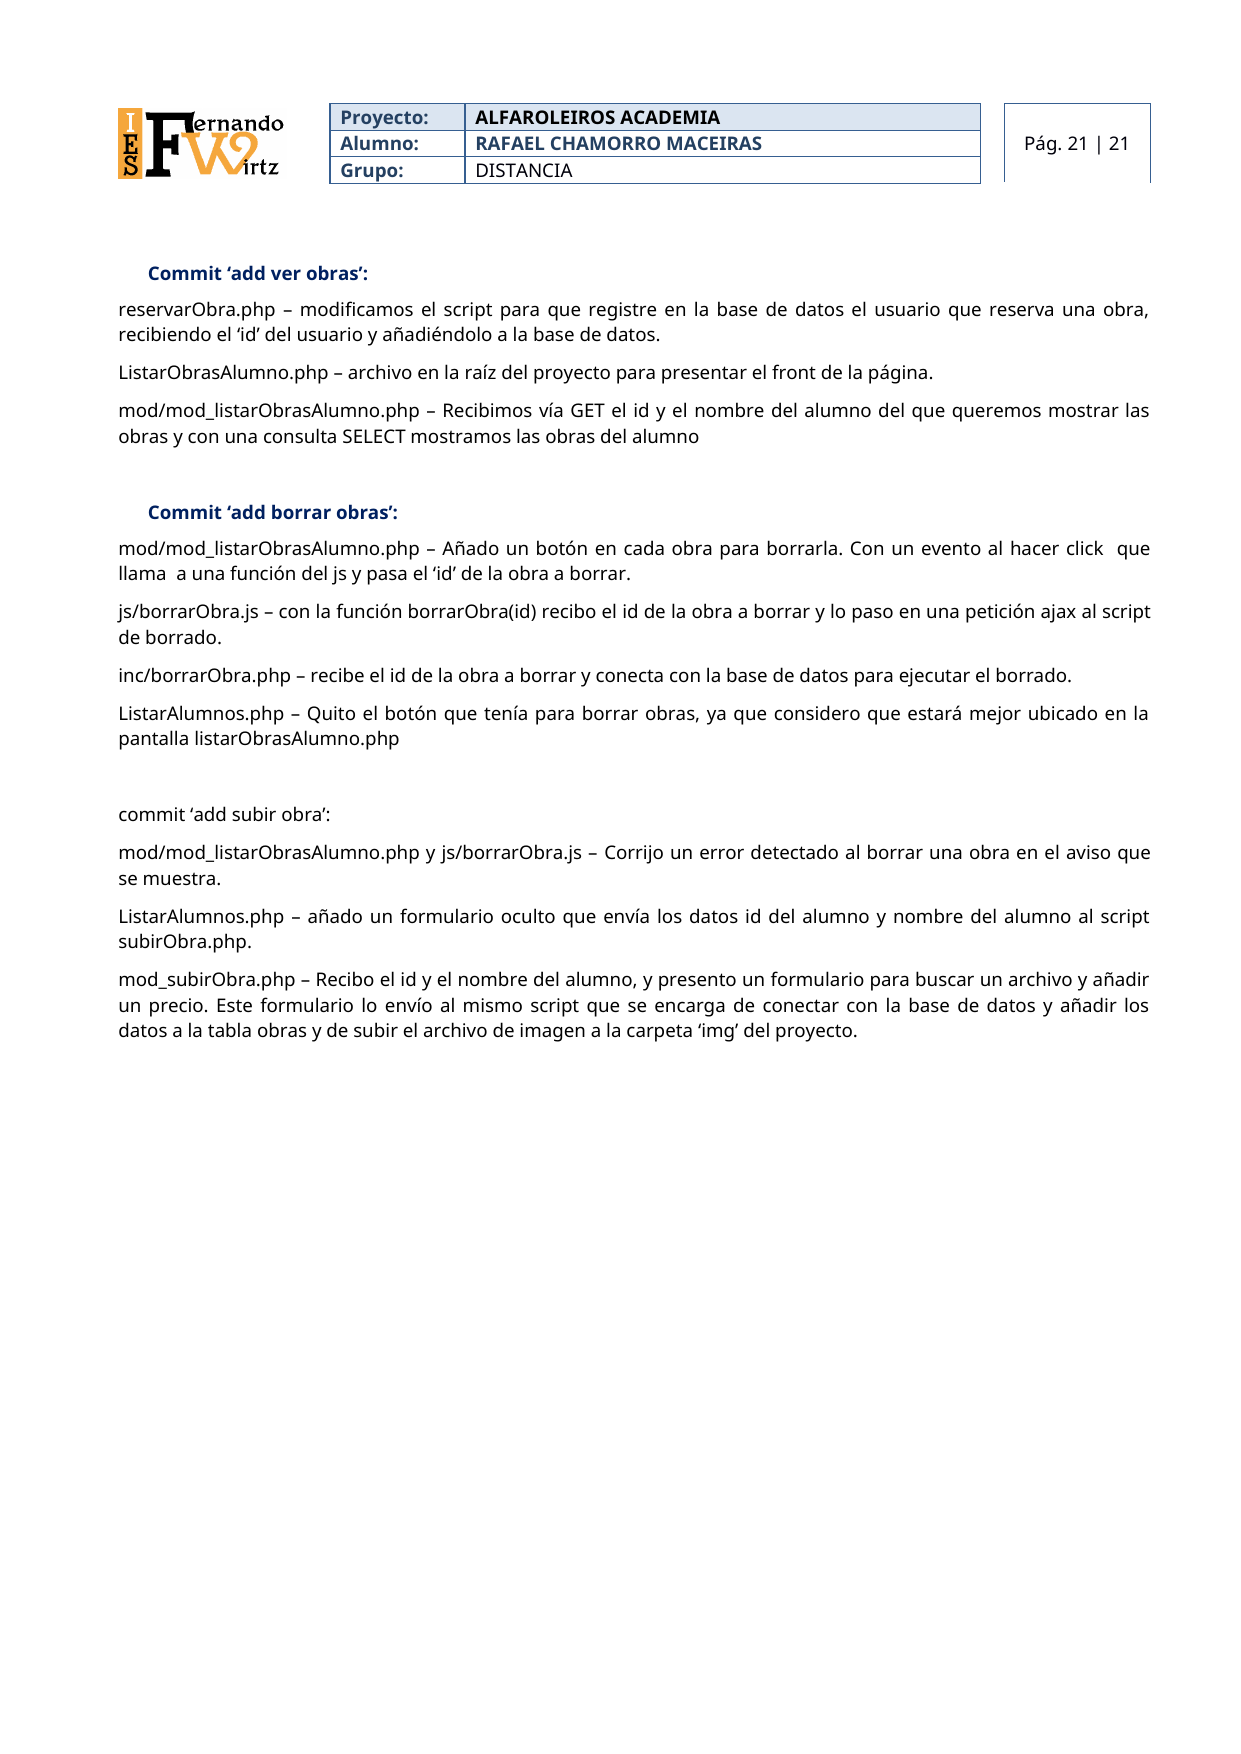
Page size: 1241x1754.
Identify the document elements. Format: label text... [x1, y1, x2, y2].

text reservarObra.php – modificamos el script para que registre en la base de datos el usuario que reserva una obra, recibiendo el ‘id’ del usuario y añadiéndolo a la base de datos. [118, 296, 1152, 347]
text mod/mod_listarObrasAlumno.php – Recibimos vía GET el id y el nombre del alumno del que queremos mostrar las obras y con una consulta SELECT mostramos las obras del alumno [118, 397, 1152, 448]
text js/borrarObra.js – con la función borrarObra(id) recibo el id de la obra a borrar y lo paso en una petición ajax al script de borrado. [118, 598, 1152, 649]
text ListarAlumnos.php – añado un formulario oculto que envía los datos id del alumno y nombre del alumno al script subirObra.php. [118, 903, 1152, 954]
text mod/mod_listarObrasAlumno.php y js/borrarObra.js – Corrijo un error detectado al borrar una obra en el aviso que se muestra. [118, 839, 1152, 891]
text Commit ‘add borrar obras’: [118, 499, 1152, 524]
text mod_subirObra.php – Recibo el id y el nombre del alumno, y presento un formulario para buscar un archivo y añadir un precio. Este formulario lo envío al mismo script que se encarga de conectar con la base de datos y añadir los datos a la tabla obras y de subir el archivo de imagen a la carpeta ‘img’ del proyecto. [118, 967, 1152, 1043]
text commit ‘add subir obra’: [118, 802, 1152, 827]
picture [118, 108, 287, 179]
text mod/mod_listarObrasAlumno.php – Añado un botón en cada obra para borrarla. Con un evento al hacer click que llama a una función del js y pasa el ‘id’ de la obra a borrar. [118, 535, 1152, 586]
text ListarObrasAlumno.php – archivo en la raíz del proyecto para presentar el front de la página. [118, 359, 1152, 385]
text Commit ‘add ver obras’: [118, 260, 1152, 285]
text ListarAlumnos.php – Quito el botón que tenía para borrar obras, ya que considero que estará mejor ubicado en la pantalla listarObrasAlumno.php [118, 700, 1152, 751]
text inc/borrarObra.php – recibe el id de la obra a borrar y conecta con la base de datos para ejecutar el borrado. [118, 662, 1152, 687]
